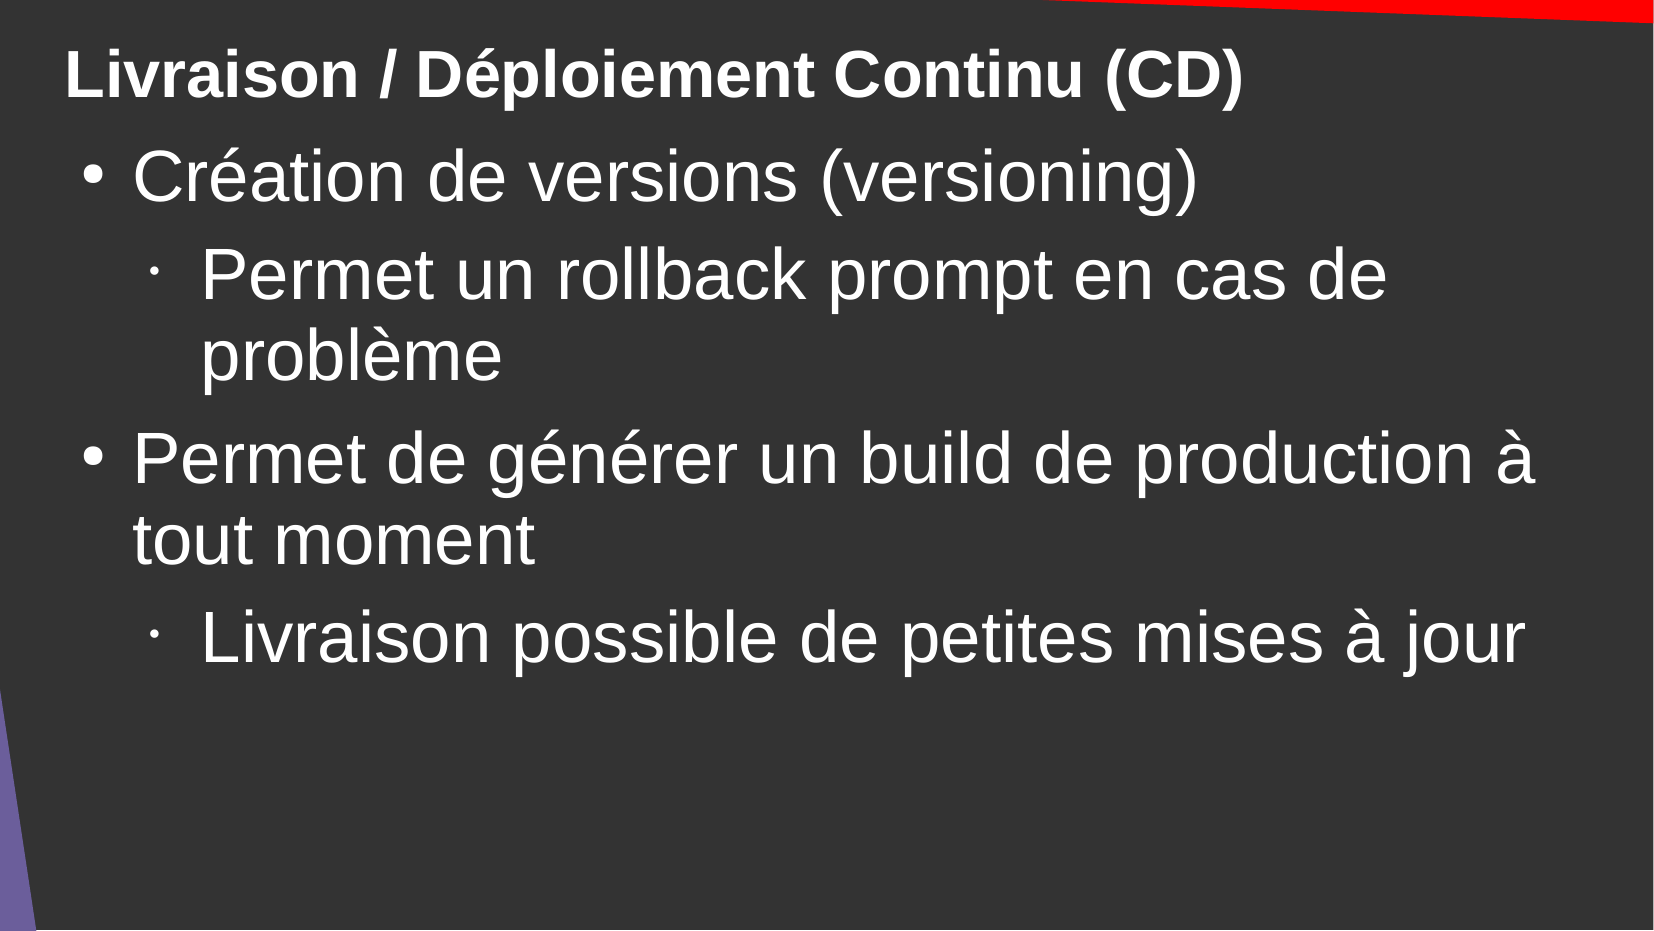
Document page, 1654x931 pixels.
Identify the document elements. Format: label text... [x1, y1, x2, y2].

title Livraison / Déploiement Continu (CD) [64, 37, 1471, 119]
list Création de versions (versioning) Permet un rollback prompt en cas de problème Permet de générer un build de production à tout moment Livraison possible de petites mises à jour [63, 135, 1542, 745]
text_box [1042, 0, 1654, 24]
text_box [0, 689, 37, 931]
